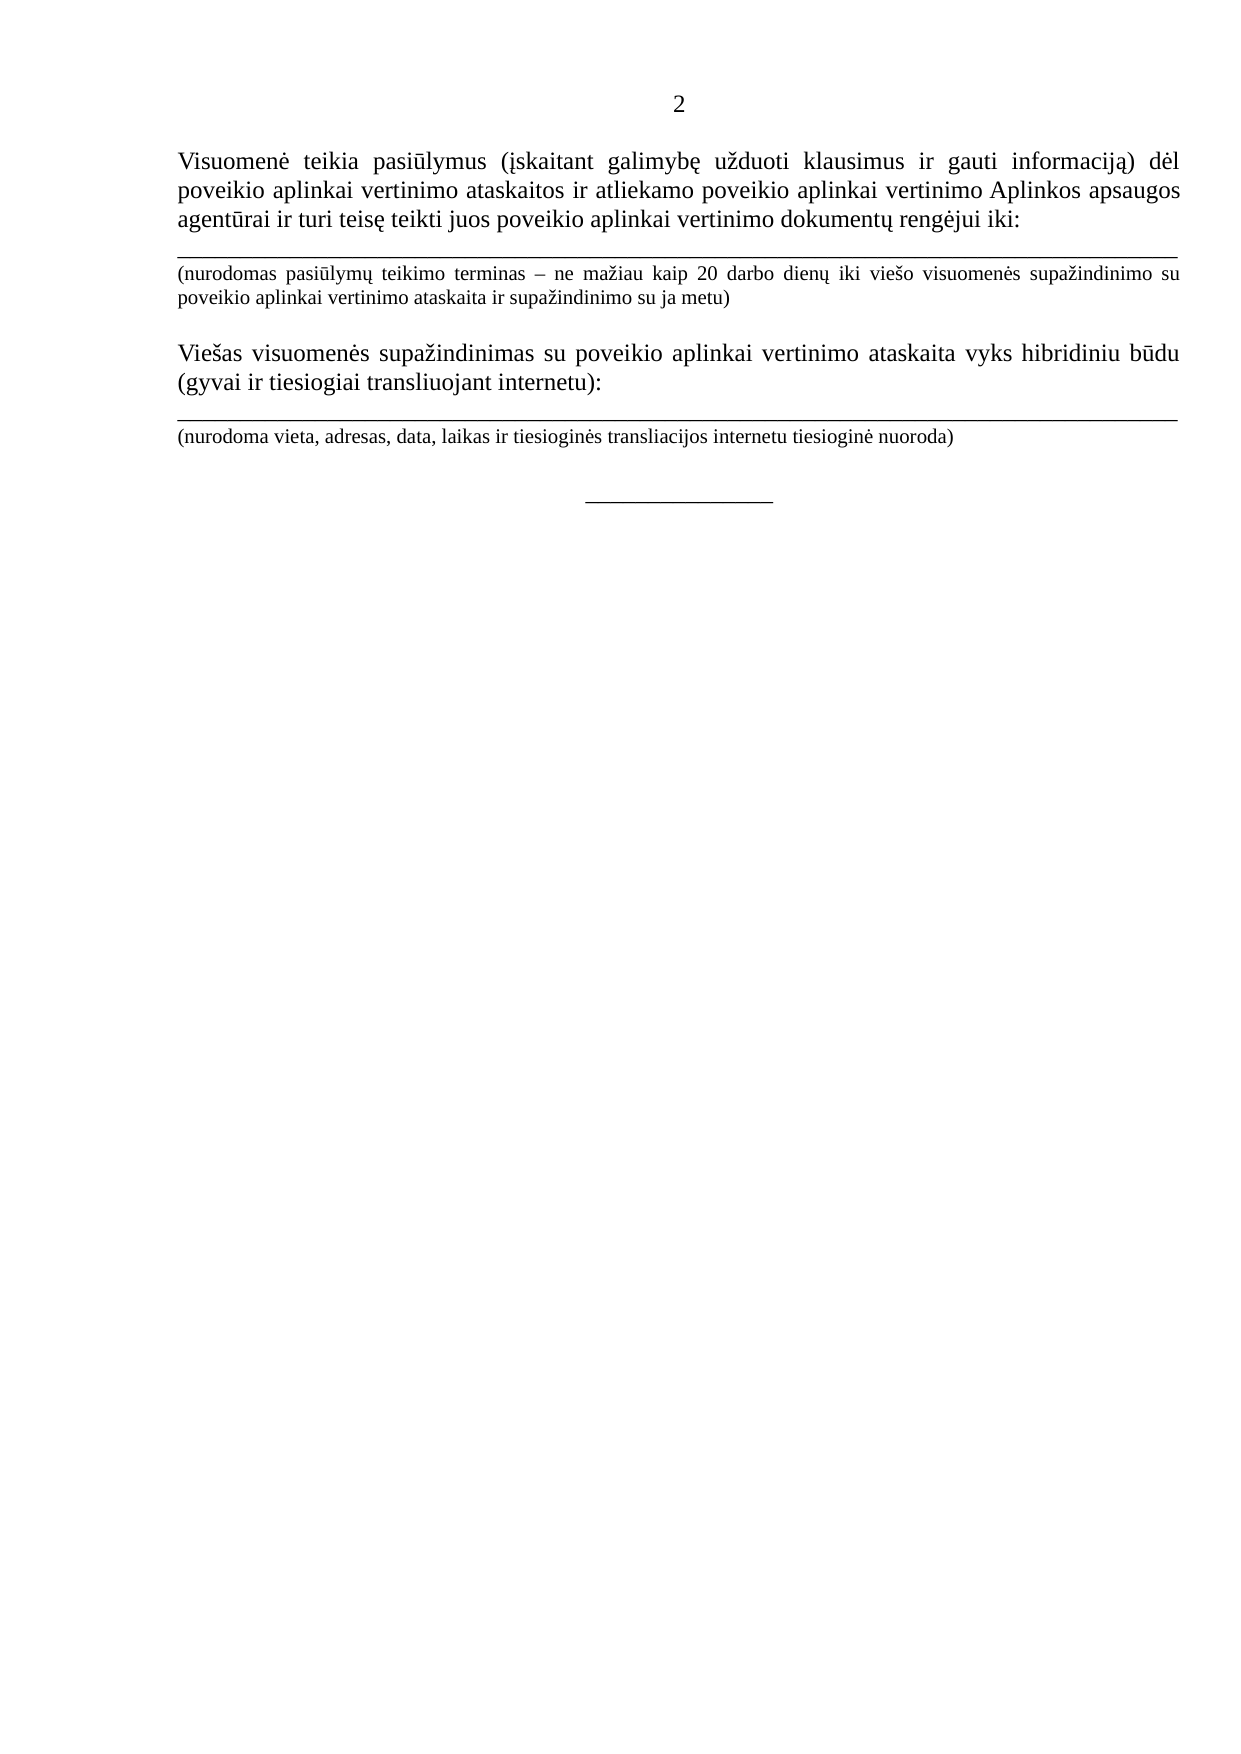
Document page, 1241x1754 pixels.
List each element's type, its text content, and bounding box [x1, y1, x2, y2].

text _______________ [177, 477, 1181, 506]
text Viešas visuomenės supažindinimas su poveikio aplinkai vertinimo ataskaita vyks hibridiniu būdu (gyvai ir tiesiogiai transliuojant internetu): [177, 338, 1181, 396]
text (nurodoma vieta, adresas, data, laikas ir tiesioginės transliacijos internetu tiesioginė nuoroda) [177, 424, 1181, 448]
text (nurodomas pasiūlymų teikimo terminas – ne mažiau kaip 20 darbo dienų iki viešo visuomenės supažindinimo su poveikio aplinkai vertinimo ataskaita ir supažindinimo su ja metu) [177, 261, 1181, 309]
text ________________________________________________________________________________ [177, 396, 1181, 424]
text Visuomenė teikia pasiūlymus (įskaitant galimybę užduoti klausimus ir gauti informaciją) dėl poveikio aplinkai vertinimo ataskaitos ir atliekamo poveikio aplinkai vertinimo Aplinkos apsaugos agentūrai ir turi teisę teikti juos poveikio aplinkai vertinimo dokumentų rengėjui iki: [177, 146, 1181, 232]
text ________________________________________________________________________________ [177, 232, 1181, 261]
